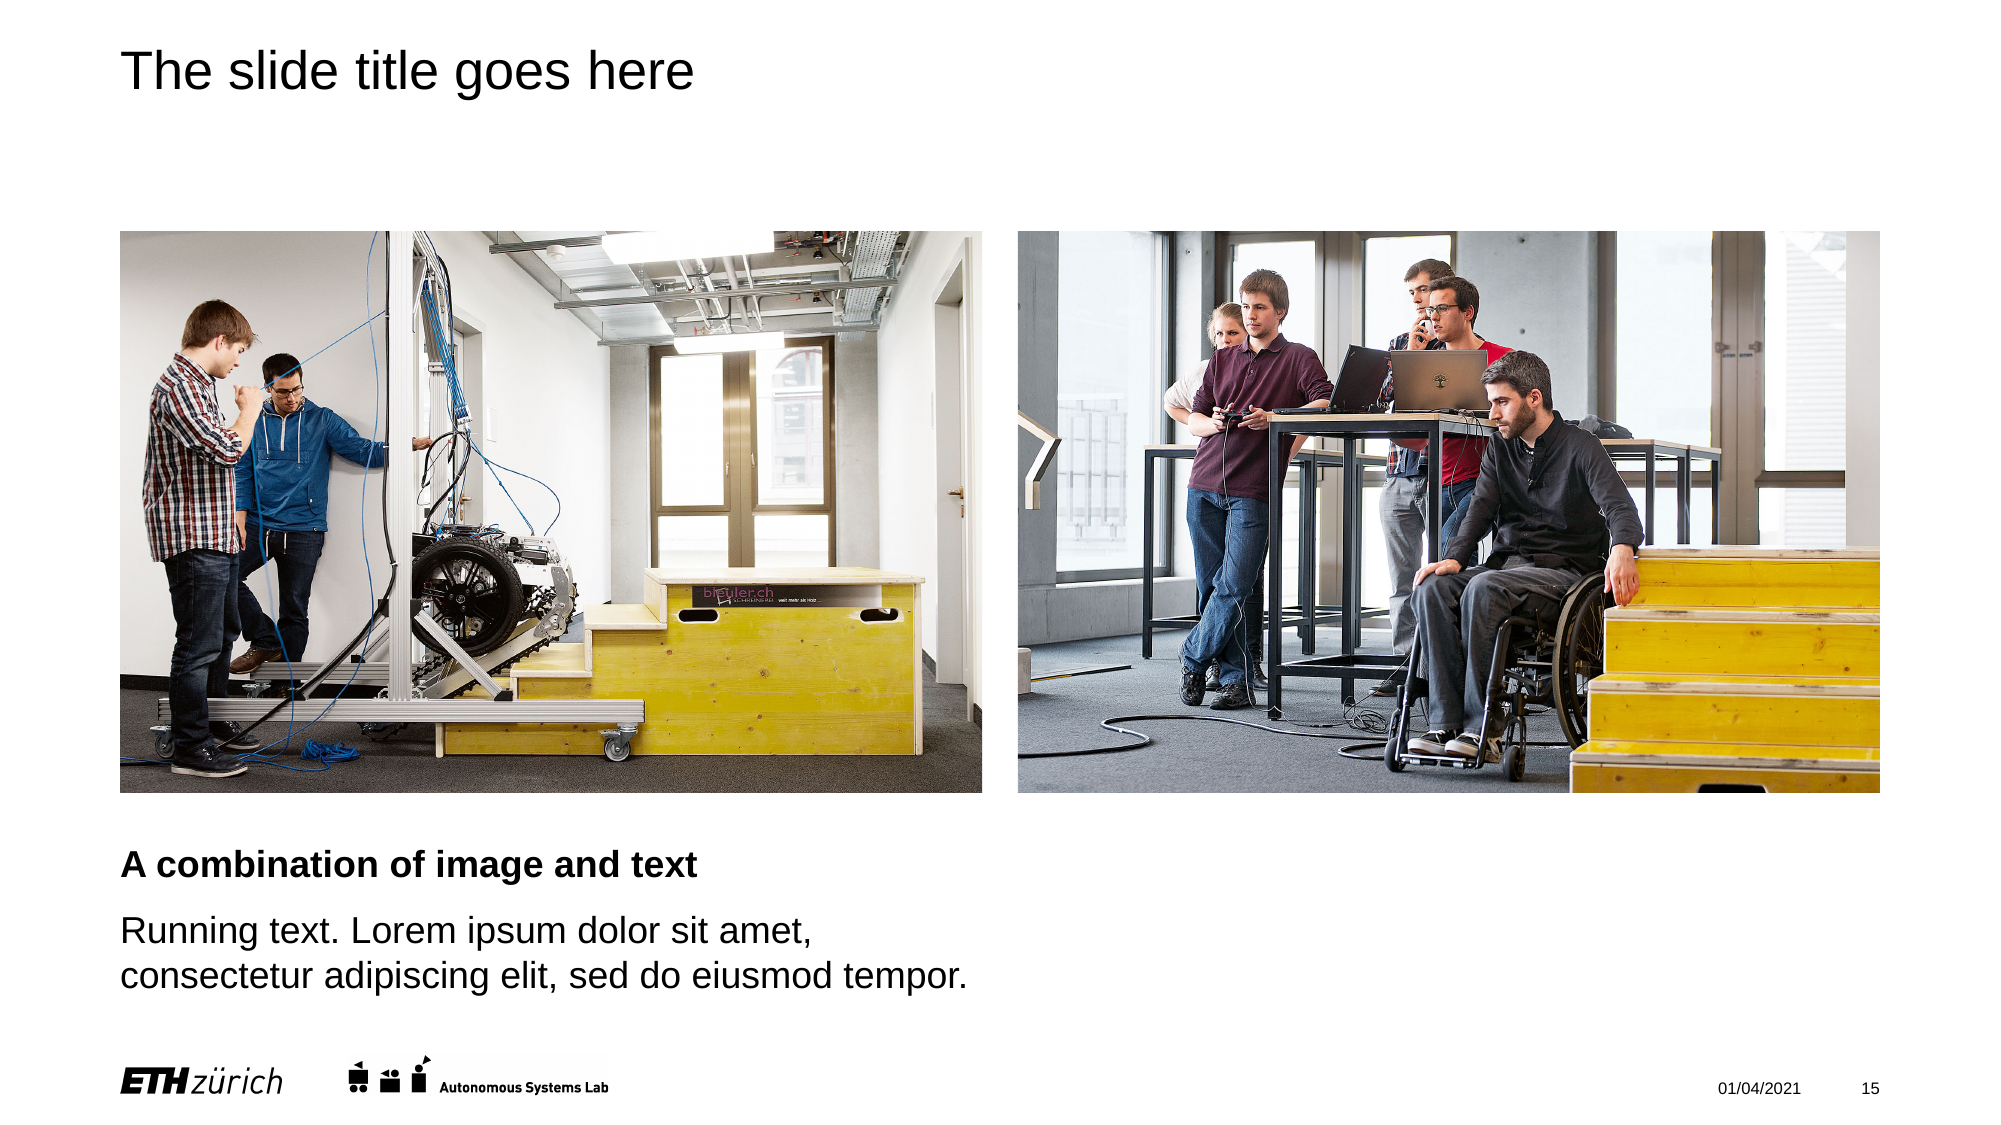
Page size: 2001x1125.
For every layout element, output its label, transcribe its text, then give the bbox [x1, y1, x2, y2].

picture [1017, 231, 1880, 793]
slide_number 01/04/2021 [1718, 1069, 1819, 1106]
list A combination of image and text Running text. Lorem ipsum dolor sit amet, consectetur adipiscing elit, sed do eiusmod tempor. [120, 840, 983, 1030]
picture [120, 1067, 282, 1094]
slide_number [1827, 1069, 1880, 1106]
picture [120, 231, 983, 793]
title The slide title goes here [120, 42, 1880, 191]
